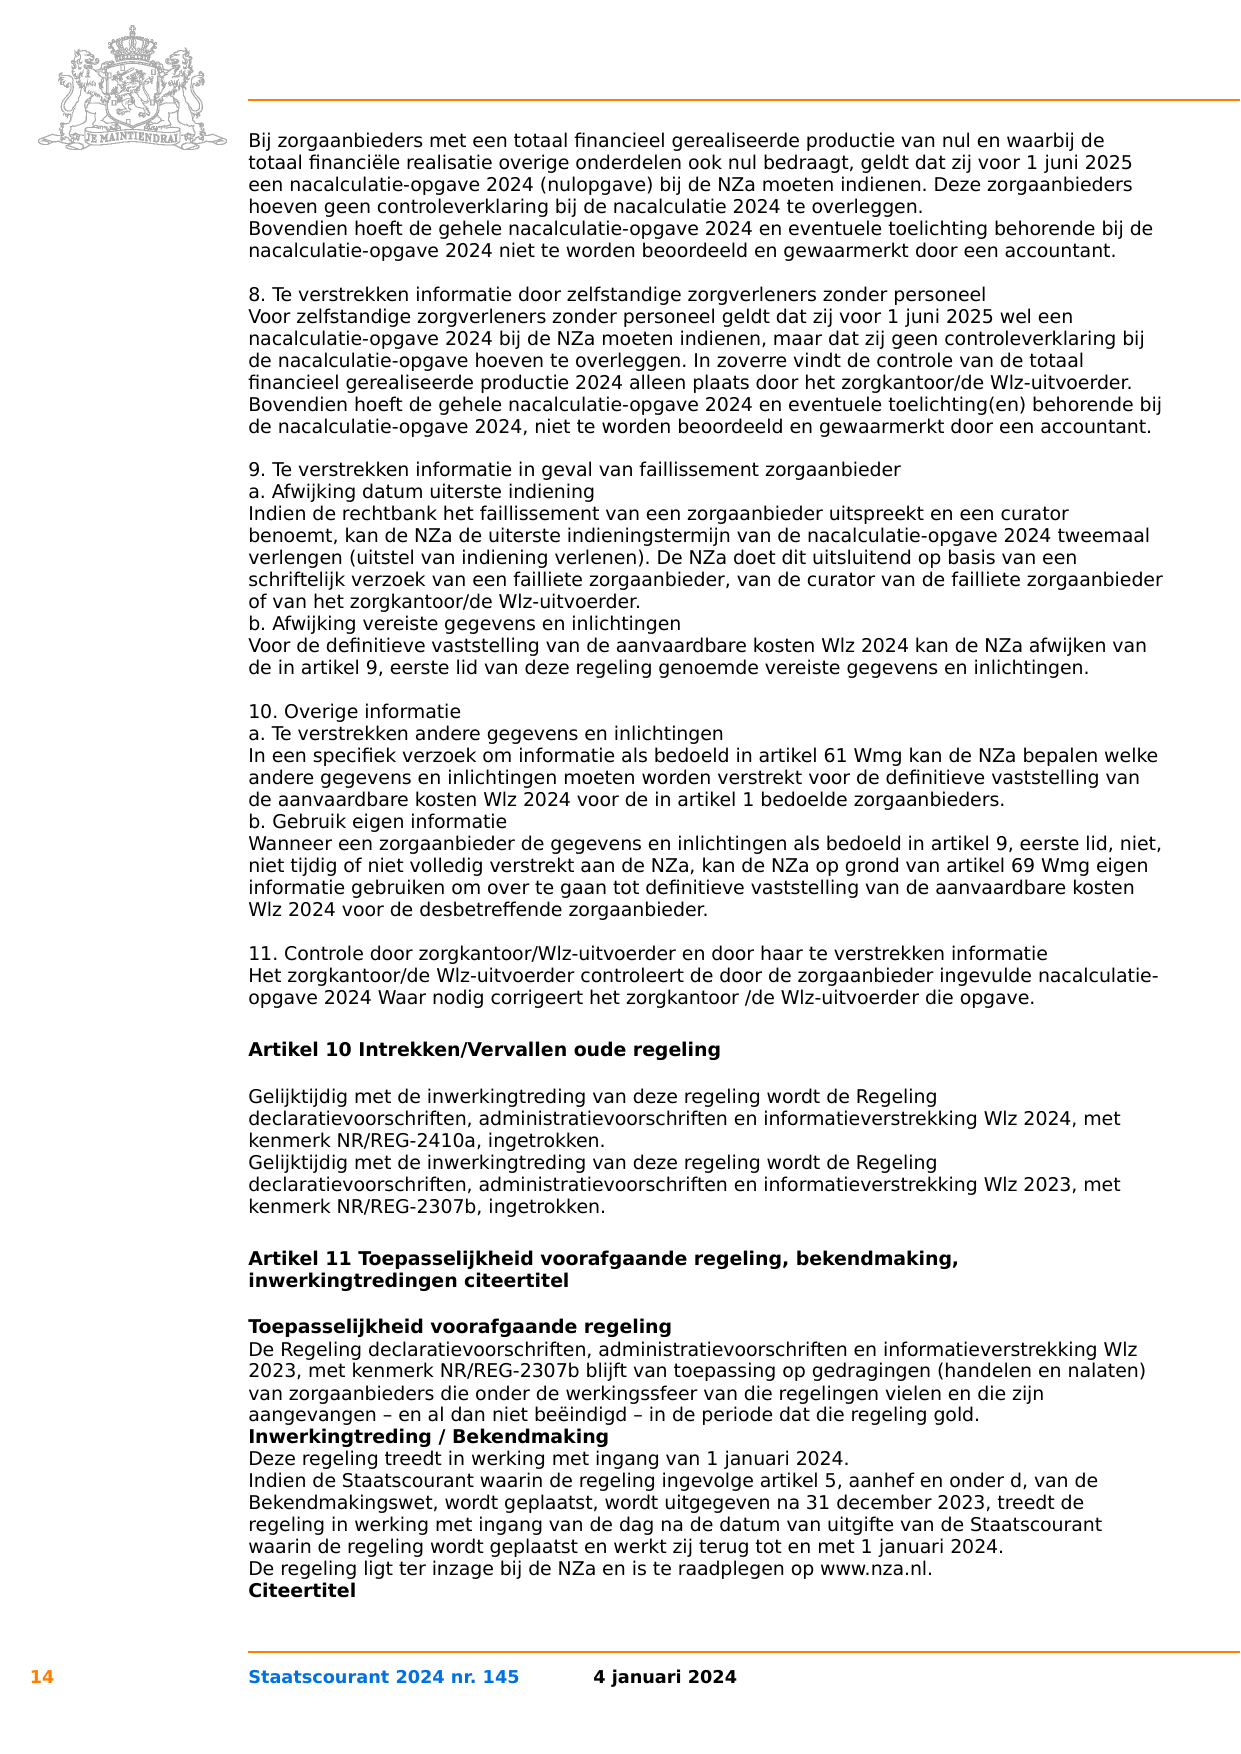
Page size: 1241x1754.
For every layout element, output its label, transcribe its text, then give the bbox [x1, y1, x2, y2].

text b. Afwijking vereiste gegevens en inlichtingen [248, 613, 1163, 635]
text Het zorgkantoor/de Wlz-uitvoerder controleert de door de zorgaanbieder ingevulde nacalculatie-opgave 2024 Waar nodig corrigeert het zorgkantoor /de Wlz-uitvoerder die opgave. [248, 965, 1163, 1009]
text 11. Controle door zorgkantoor/Wlz-uitvoerder en door haar te verstrekken informatie [248, 943, 1163, 965]
text b. Gebruik eigen informatie [248, 811, 1163, 833]
text De Regeling declaratievoorschriften, administratievoorschriften en informatieverstrekking Wlz 2023, met kenmerk NR/REG-2307b blijft van toepassing op gedragingen (handelen en nalaten) van zorgaanbieders die onder de werkingssfeer van die regelingen vielen en die zijn aangevangen – en al dan niet beëindigd – in de periode dat die regeling gold. [248, 1338, 1163, 1426]
text Voor de definitieve vaststelling van de aanvaardbare kosten Wlz 2024 kan de NZa afwijken van de in artikel 9, eerste lid van deze regeling genoemde vereiste gegevens en inlichtingen. [248, 635, 1163, 679]
text Bovendien hoeft de gehele nacalculatie-opgave 2024 en eventuele toelichting behorende bij de nacalculatie-opgave 2024 niet te worden beoordeeld en gewaarmerkt door een accountant. [248, 218, 1163, 262]
text Indien de rechtbank het faillissement van een zorgaanbieder uitspreekt en een curator benoemt, kan de NZa de uiterste indieningstermijn van de nacalculatie-opgave 2024 tweemaal verlengen (uitstel van indiening verlenen). De NZa doet dit uitsluitend op basis van een schriftelijk verzoek van een failliete zorgaanbieder, van de curator van de failliete zorgaanbieder of van het zorgkantoor/de Wlz-uitvoerder. [248, 503, 1163, 613]
text Deze regeling treedt in werking met ingang van 1 januari 2024. [248, 1448, 1163, 1470]
text 8. Te verstrekken informatie door zelfstandige zorgverleners zonder personeel [248, 284, 1163, 306]
subtitle Artikel 11 Toepasselijkheid voorafgaande regeling, bekendmaking, inwerkingtredingen citeertitel [248, 1247, 1163, 1291]
text Bovendien hoeft de gehele nacalculatie-opgave 2024 en eventuele toelichting(en) behorende bij de nacalculatie-opgave 2024, niet te worden beoordeeld en gewaarmerkt door een accountant. [248, 393, 1163, 437]
text Bij zorgaanbieders met een totaal financieel gerealiseerde productie van nul en waarbij de totaal financiële realisatie overige onderdelen ook nul bedraagt, geldt dat zij voor 1 juni 2025 een nacalculatie-opgave 2024 (nulopgave) bij de NZa moeten indienen. Deze zorgaanbieders hoeven geen controleverklaring bij de nacalculatie 2024 te overleggen. [248, 130, 1163, 218]
text Gelijktijdig met de inwerkingtreding van deze regeling wordt de Regeling declaratievoorschriften, administratievoorschriften en informatieverstrekking Wlz 2024, met kenmerk NR/REG-2410a, ingetrokken. [248, 1086, 1163, 1152]
text Citeertitel [248, 1580, 1163, 1602]
picture [38, 25, 227, 150]
text Indien de Staatscourant waarin de regeling ingevolge artikel 5, aanhef en onder d, van de Bekendmakingswet, wordt geplaatst, wordt uitgegeven na 31 december 2023, treedt de regeling in werking met ingang van de dag na de datum van uitgifte van de Staatscourant waarin de regeling wordt geplaatst en werkt zij terug tot en met 1 januari 2024. [248, 1470, 1163, 1558]
text Voor zelfstandige zorgverleners zonder personeel geldt dat zij voor 1 juni 2025 wel een nacalculatie-opgave 2024 bij de NZa moeten indienen, maar dat zij geen controleverklaring bij de nacalculatie-opgave hoeven te overleggen. In zoverre vindt de controle van de totaal financieel gerealiseerde productie 2024 alleen plaats door het zorgkantoor/de Wlz-uitvoerder. [248, 306, 1163, 393]
text In een specifiek verzoek om informatie als bedoeld in artikel 61 Wmg kan de NZa bepalen welke andere gegevens en inlichtingen moeten worden verstrekt voor de definitieve vaststelling van de aanvaardbare kosten Wlz 2024 voor de in artikel 1 bedoelde zorgaanbieders. [248, 745, 1163, 811]
text Gelijktijdig met de inwerkingtreding van deze regeling wordt de Regeling declaratievoorschriften, administratievoorschriften en informatieverstrekking Wlz 2023, met kenmerk NR/REG-2307b, ingetrokken. [248, 1152, 1163, 1217]
text Wanneer een zorgaanbieder de gegevens en inlichtingen als bedoeld in artikel 9, eerste lid, niet, niet tijdig of niet volledig verstrekt aan de NZa, kan de NZa op grond van artikel 69 Wmg eigen informatie gebruiken om over te gaan tot definitieve vaststelling van de aanvaardbare kosten Wlz 2024 voor de desbetreffende zorgaanbieder. [248, 833, 1163, 921]
text a. Afwijking datum uiterste indiening [248, 481, 1163, 503]
text 9. Te verstrekken informatie in geval van faillissement zorgaanbieder [248, 459, 1163, 481]
text Toepasselijkheid voorafgaande regeling [248, 1316, 1163, 1338]
text 10. Overige informatie [248, 701, 1163, 723]
text De regeling ligt ter inzage bij de NZa en is te raadplegen op www.nza.nl. [248, 1558, 1163, 1580]
text a. Te verstrekken andere gegevens en inlichtingen [248, 723, 1163, 745]
text Inwerkingtreding / Bekendmaking [248, 1426, 1163, 1448]
subtitle Artikel 10 Intrekken/Vervallen oude regeling [248, 1039, 1163, 1061]
